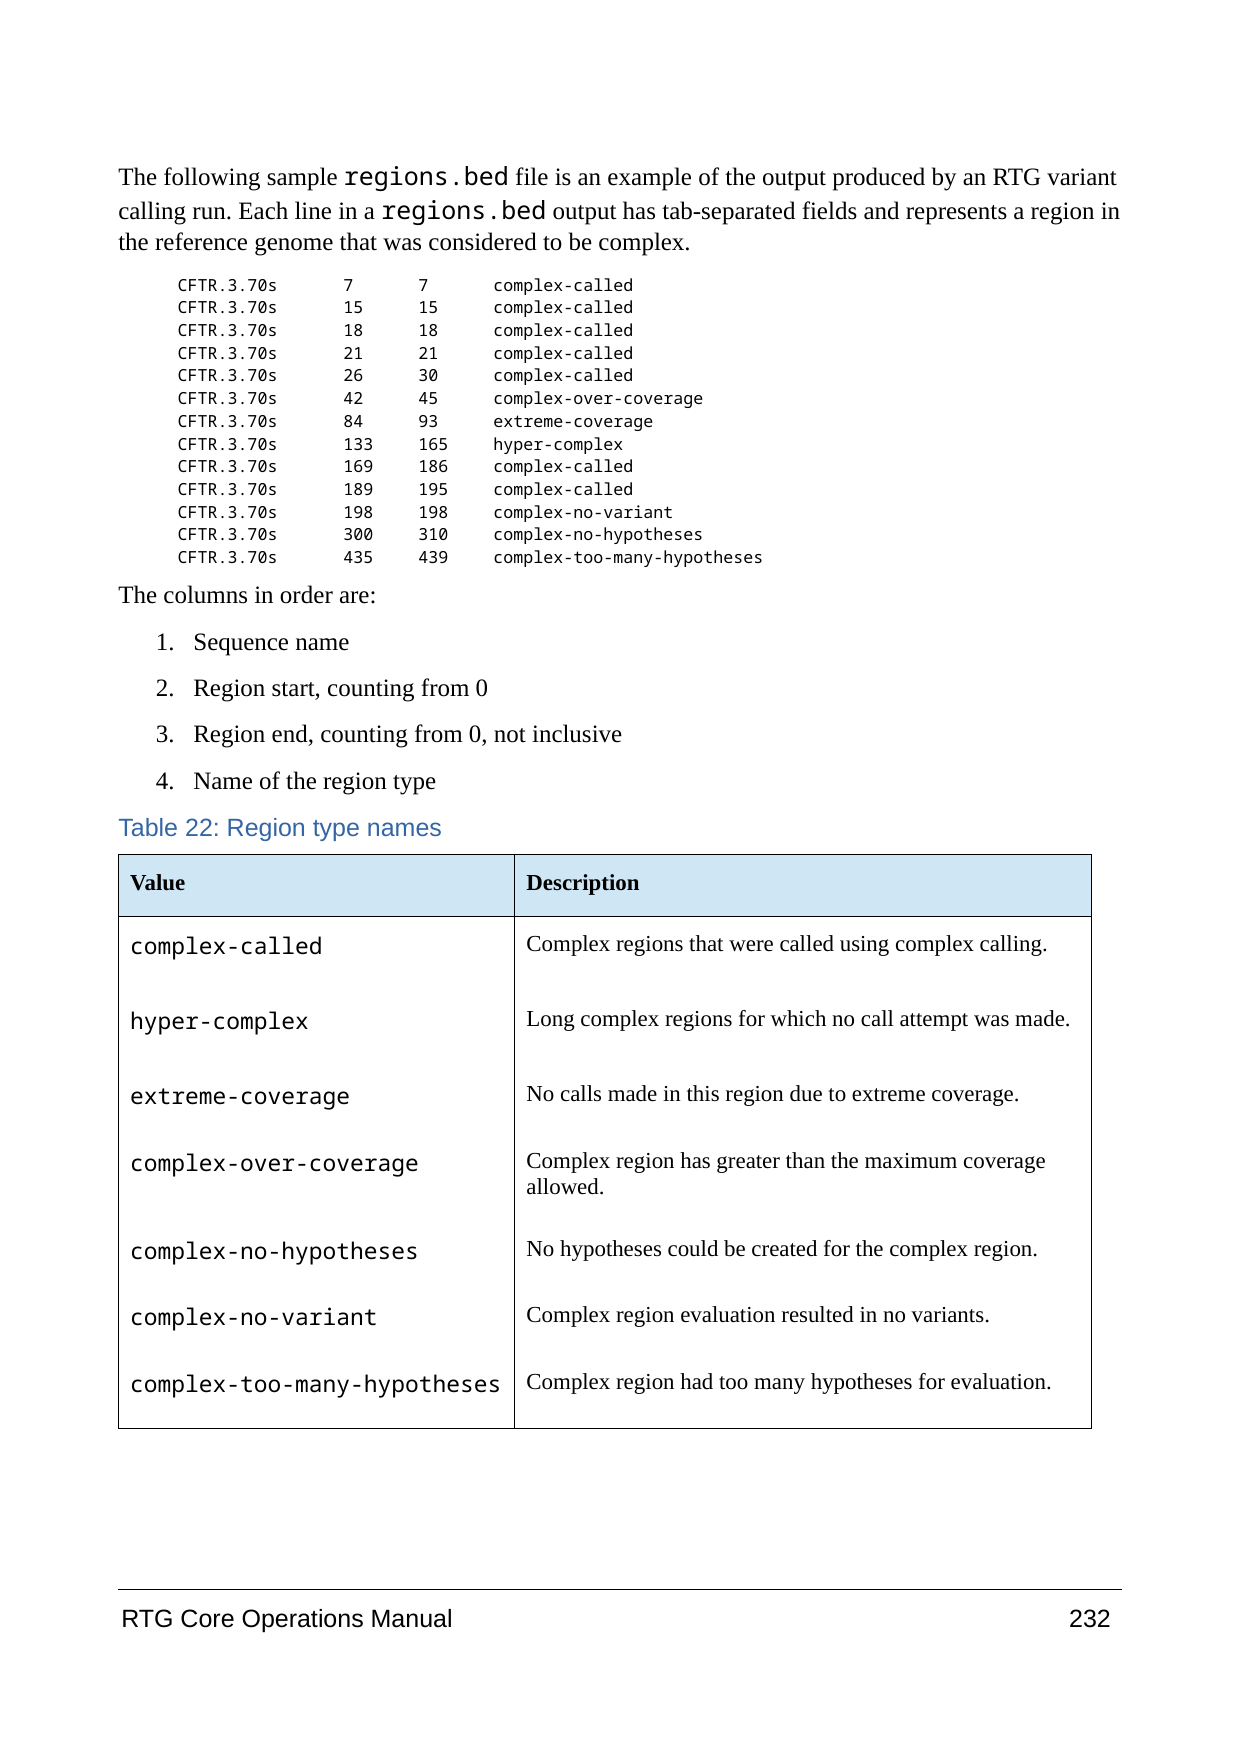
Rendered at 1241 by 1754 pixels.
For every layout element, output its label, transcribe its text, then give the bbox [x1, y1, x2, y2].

list Sequence name [156, 627, 1122, 655]
table_cell hyper-complex [119, 991, 514, 1066]
text The following sample regions.bed file is an example of the output produced by an RTG variant calling run. Each line in a regions.bed output has tab-separated fields and represents a region in the reference genome that was considered to be complex. [118, 159, 1122, 256]
table_cell complex-no-hypotheses [119, 1220, 514, 1287]
text Table 22: Region type names [118, 812, 1122, 841]
table_cell No hypotheses could be created for the complex region. [515, 1220, 1091, 1287]
table_cell complex-no-variant [119, 1287, 514, 1353]
list Region end, counting from 0, not inclusive [156, 719, 1122, 748]
table_cell Complex region evaluation resulted in no variants. [515, 1287, 1091, 1353]
text CFTR.3.70s 133 165 hyper-complex [177, 432, 1122, 455]
text CFTR.3.70s 169 186 complex-called [177, 455, 1122, 478]
table_header Description [515, 855, 1091, 916]
text The columns in order are: [118, 580, 1122, 609]
table_header Value [119, 855, 514, 916]
table_cell complex-called [119, 917, 514, 991]
text CFTR.3.70s 7 7 complex-called [177, 273, 1122, 296]
text CFTR.3.70s 189 195 complex-called [177, 478, 1122, 500]
list Region start, counting from 0 [156, 673, 1122, 702]
text CFTR.3.70s 198 198 complex-no-variant [177, 500, 1122, 523]
text CFTR.3.70s 84 93 extreme-coverage [177, 409, 1122, 432]
text CFTR.3.70s 26 30 complex-called [177, 364, 1122, 387]
table_cell complex-too-many-hypotheses [119, 1353, 514, 1428]
text CFTR.3.70s 300 310 complex-no-hypotheses [177, 523, 1122, 546]
table_cell complex-over-coverage [119, 1132, 514, 1220]
table_cell extreme-coverage [119, 1066, 514, 1132]
text CFTR.3.70s 435 439 complex-too-many-hypotheses [177, 546, 1122, 568]
text CFTR.3.70s 18 18 complex-called [177, 319, 1122, 341]
table_cell Complex regions that were called using complex calling. [515, 917, 1091, 991]
text CFTR.3.70s 15 15 complex-called [177, 296, 1122, 319]
text CFTR.3.70s 21 21 complex-called [177, 341, 1122, 364]
text CFTR.3.70s 42 45 complex-over-coverage [177, 387, 1122, 409]
list Name of the region type [156, 766, 1122, 795]
table_cell Long complex regions for which no call attempt was made. [515, 991, 1091, 1066]
table_cell Complex region has greater than the maximum coverage allowed. [515, 1132, 1091, 1220]
table_cell No calls made in this region due to extreme coverage. [515, 1066, 1091, 1132]
table_cell Complex region had too many hypotheses for evaluation. [515, 1353, 1091, 1428]
